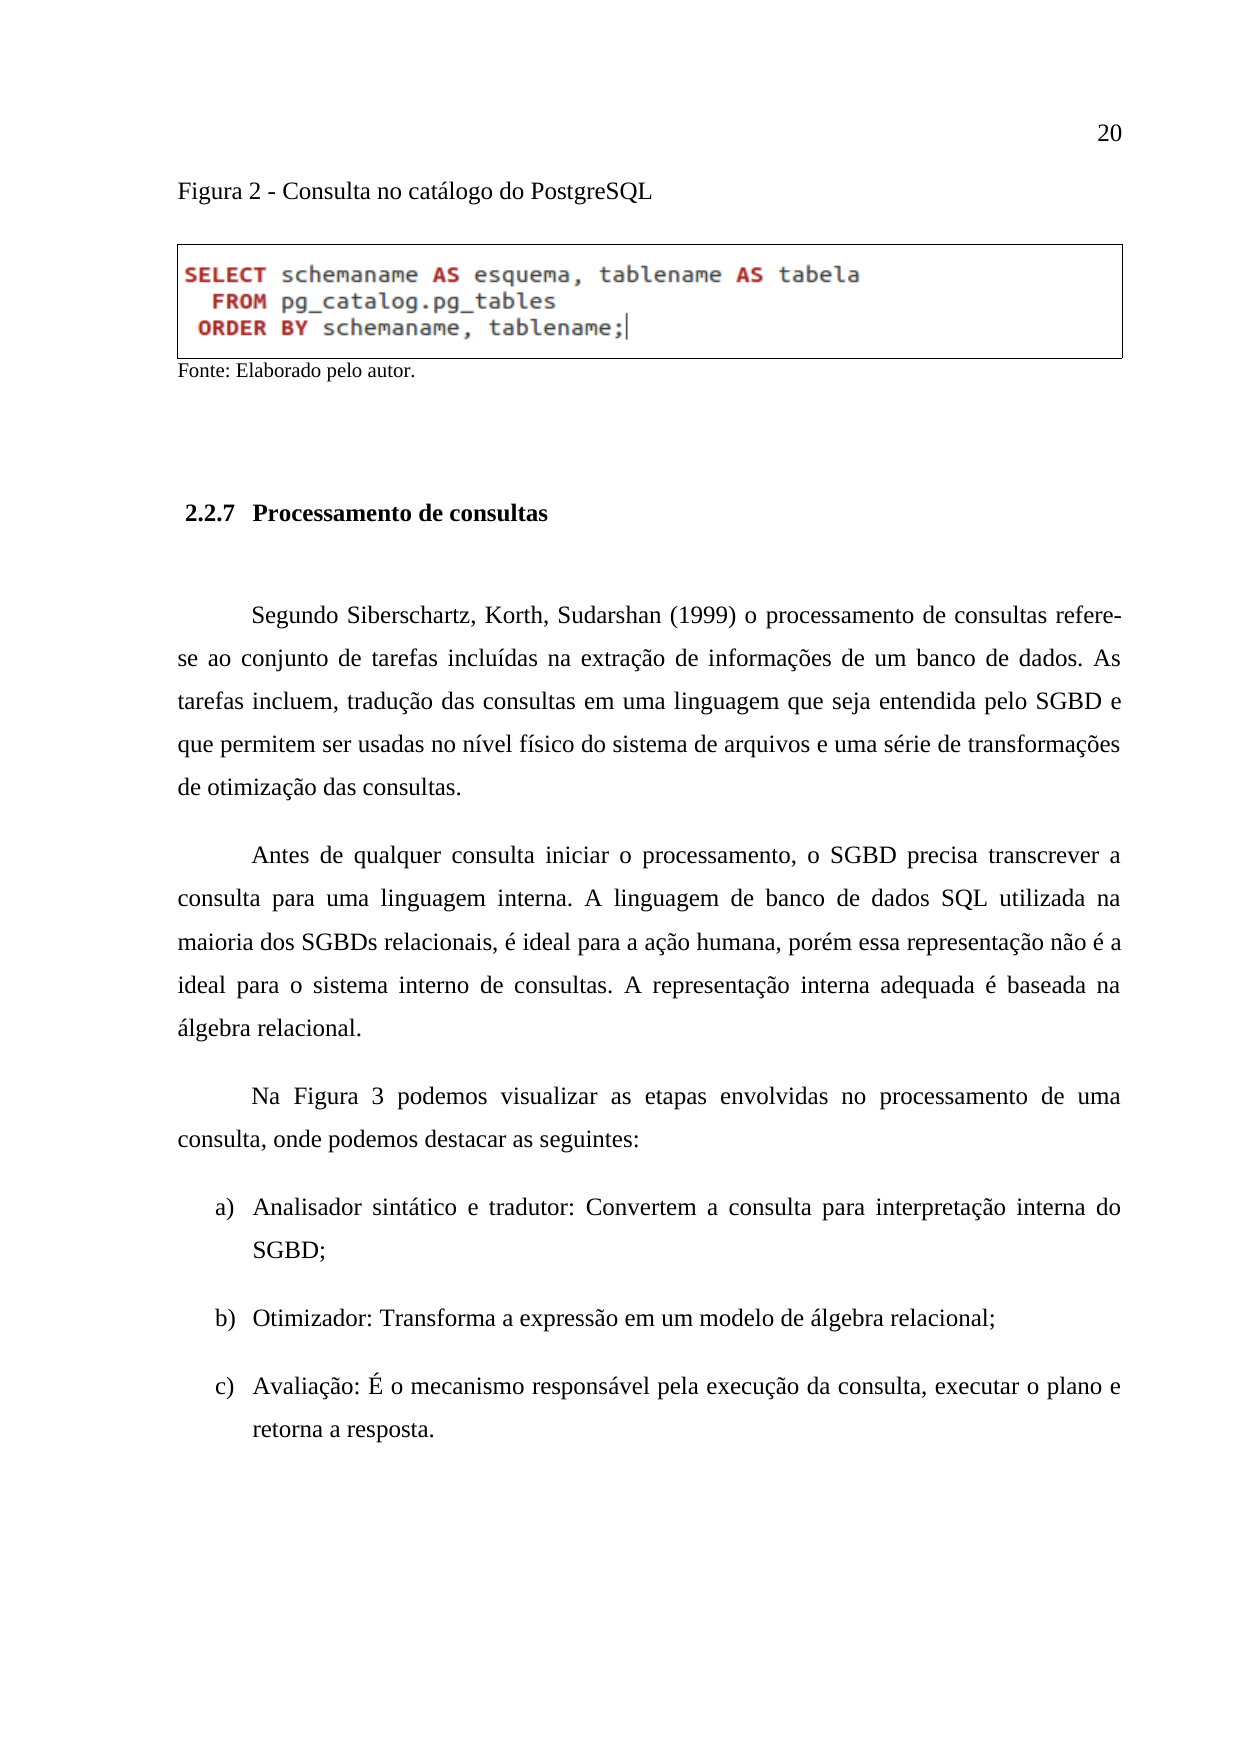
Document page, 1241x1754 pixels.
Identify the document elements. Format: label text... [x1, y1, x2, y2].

list Analisador sintático e tradutor: Convertem a consulta para interpretação interna do SGBD; [215, 1192, 1122, 1264]
text Figura 2 - Consulta no catálogo do PostgreSQL [177, 176, 1122, 205]
text [178, 245, 1122, 358]
text Fonte: Elaborado pelo autor. [177, 359, 1122, 382]
list Avaliação: É o mecanismo responsável pela execução da consulta, executar o plano e retorna a resposta. [215, 1371, 1122, 1443]
text Segundo Siberschartz, Korth, Sudarshan (1999) o processamento de consultas refere-se ao conjunto de tarefas incluídas na extração de informações de um banco de dados. As tarefas incluem, tradução das consultas em uma linguagem que seja entendida pelo SGBD e que permitem ser usadas no nível físico do sistema de arquivos e uma série de transformações de otimização das consultas. [177, 600, 1122, 801]
list Otimizador: Transforma a expressão em um modelo de álgebra relacional; [215, 1303, 1122, 1332]
text Na Figura 3 podemos visualizar as etapas envolvidas no processamento de uma consulta, onde podemos destacar as seguintes: [177, 1081, 1122, 1153]
list Processamento de consultas [185, 498, 1122, 527]
text Antes de qualquer consulta iniciar o processamento, o SGBD precisa transcrever a consulta para uma linguagem interna. A linguagem de banco de dados SQL utilizada na maioria dos SGBDs relacionais, é ideal para a ação humana, porém essa representação não é a ideal para o sistema interno de consultas. A representação interna adequada é baseada na álgebra relacional. [177, 840, 1122, 1042]
picture [180, 247, 1119, 356]
